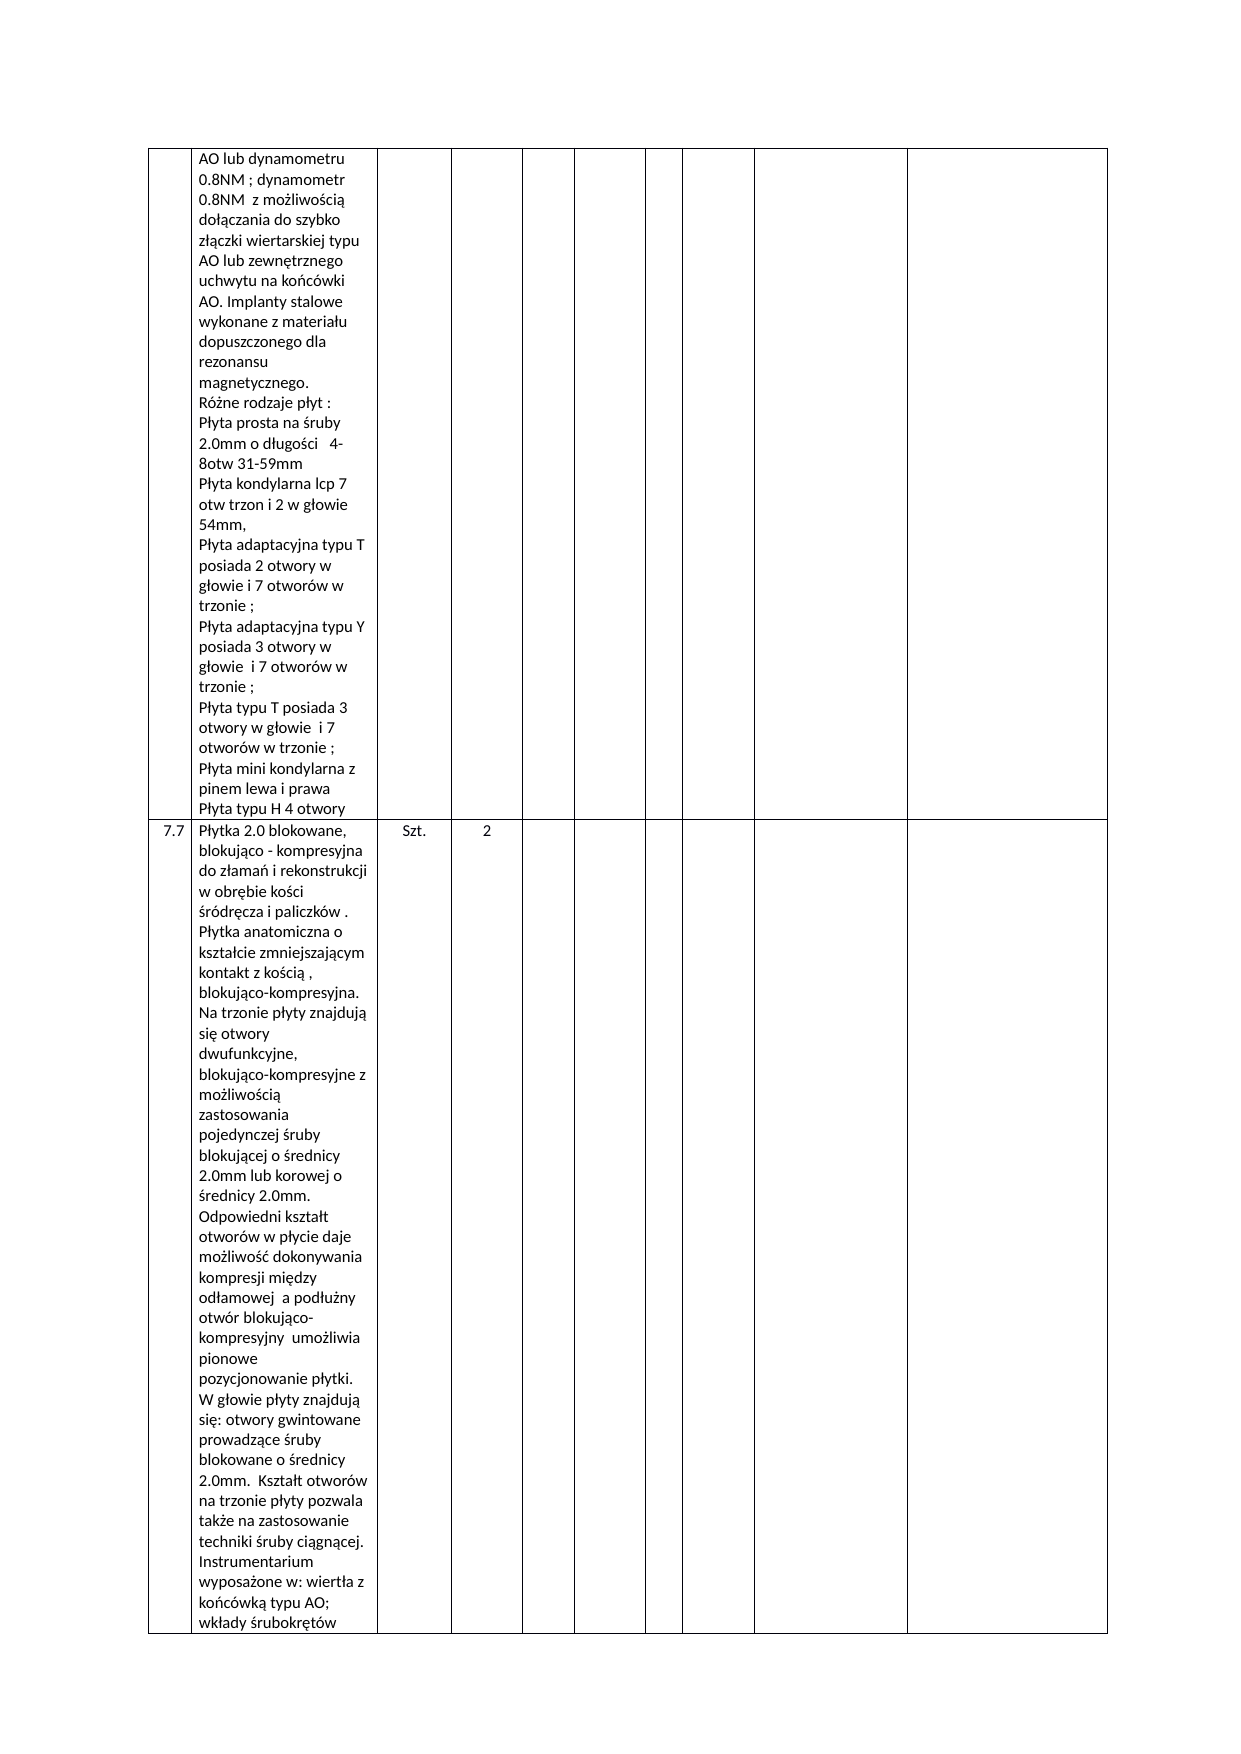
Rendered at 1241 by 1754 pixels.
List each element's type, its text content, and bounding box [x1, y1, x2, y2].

table_cell [646, 820, 682, 1632]
table_cell [683, 820, 754, 1632]
table_cell [755, 820, 907, 1632]
table_cell [908, 820, 1107, 1632]
table_cell [575, 149, 645, 819]
table_cell [683, 149, 754, 819]
table_cell 7.7 [149, 820, 191, 1632]
table_cell [755, 149, 907, 819]
table_cell [452, 149, 522, 819]
table_cell [908, 149, 1107, 819]
table_cell AO lub dynamometru 0.8NM ; dynamometr 0.8NM z możliwością dołączania do szybko złączki wiertarskiej typu AO lub zewnętrznego uchwytu na końcówki AO. Implanty stalowe wykonane z materiału dopuszczonego dla rezonansu magnetycznego. Różne rodzaje płyt : Płyta prosta na śruby 2.0mm o długości 4-8otw 31-59mm Płyta kondylarna lcp 7 otw trzon i 2 w głowie 54mm, Płyta adaptacyjna typu T posiada 2 otwory w głowie i 7 otworów w trzonie ; Płyta adaptacyjna typu Y posiada 3 otwory w głowie i 7 otworów w trzonie ; Płyta typu T posiada 3 otwory w głowie i 7 otworów w trzonie ; Płyta mini kondylarna z pinem lewa i prawa Płyta typu H 4 otwory [192, 149, 377, 819]
table_cell [378, 149, 451, 819]
table_cell [523, 820, 574, 1632]
table_cell [646, 149, 682, 819]
table_cell 2 [452, 820, 522, 1632]
table_cell Płytka 2.0 blokowane, blokująco - kompresyjna do złamań i rekonstrukcji w obrębie kości śródręcza i paliczków . Płytka anatomiczna o kształcie zmniejszającym kontakt z kością , blokująco-kompresyjna. Na trzonie płyty znajdują się otwory dwufunkcyjne, blokująco-kompresyjne z możliwością zastosowania pojedynczej śruby blokującej o średnicy 2.0mm lub korowej o średnicy 2.0mm. Odpowiedni kształt otworów w płycie daje możliwość dokonywania kompresji między odłamowej a podłużny otwór blokująco-kompresyjny umożliwia pionowe pozycjonowanie płytki. W głowie płyty znajdują się: otwory gwintowane prowadzące śruby blokowane o średnicy 2.0mm. Kształt otworów na trzonie płyty pozwala także na zastosowanie techniki śruby ciągnącej. Instrumentarium wyposażone w: wiertła z końcówką typu AO; wkłady śrubokrętów [192, 820, 377, 1632]
table_cell [523, 149, 574, 819]
table_cell Szt. [378, 820, 451, 1632]
table_cell [575, 820, 645, 1632]
table_cell [149, 149, 191, 819]
